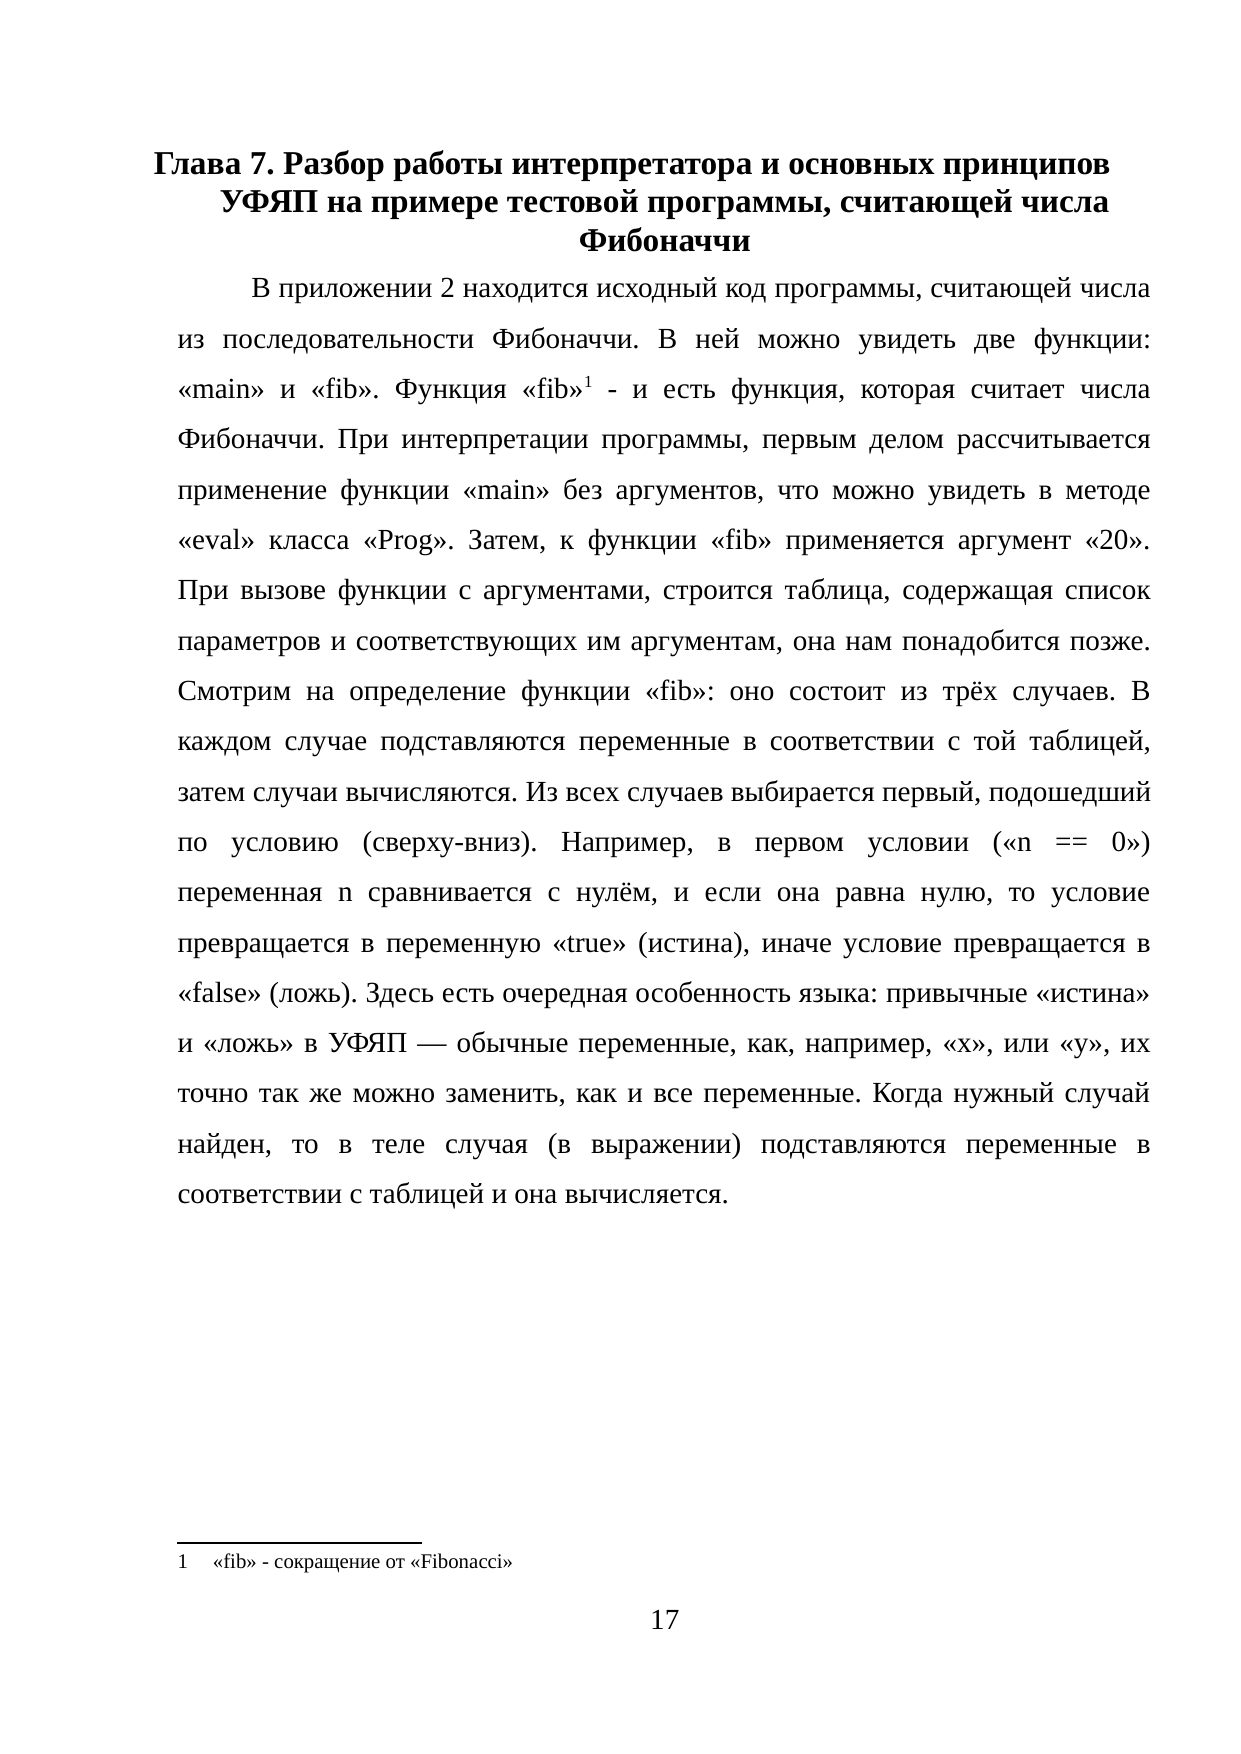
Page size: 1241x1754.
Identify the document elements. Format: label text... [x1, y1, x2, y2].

text «fib» - сокращение от «Fibonacci» [177, 1549, 1152, 1573]
text В приложении 2 находится исходный код программы, считающей числа из последовательности Фибоначчи. В ней можно увидеть две функции: «main» и «fib». Функция «fib» - и есть функция, которая считает числа Фибоначчи. При интерпретации программы, первым делом рассчитывается применение функции «main» без аргументов, что можно увидеть в методе «eval» класса «Prog». Затем, к функции «fib» применяется аргумент «20». При вызове функции с аргументами, строится таблица, содержащая список параметров и соответствующих им аргументам, она нам понадобится позже. Смотрим на определение функции «fib»: оно состоит из трёх случаев. В каждом случае подставляются переменные в соответствии с той таблицей, затем случаи вычисляются. Из всех случаев выбирается первый, подошедший по условию (сверху-вниз). Например, в первом условии («n == 0») переменная n сравнивается с нулём, и если она равна нулю, то условие превращается в переменную «true» (истина), иначе условие превращается в «false» (ложь). Здесь есть очередная особенность языка: привычные «истина» и «ложь» в УФЯП — обычные переменные, как, например, «x», или «y», их точно так же можно заменить, как и все переменные. Когда нужный случай найден, то в теле случая (в выражении) подставляются переменные в соответствии с таблицей и она вычисляется. [177, 271, 1152, 1210]
subtitle Разбор работы интерпретатора и основных принципов УФЯП на примере тестовой программы, считающей числа Фибоначчи [177, 143, 1152, 258]
